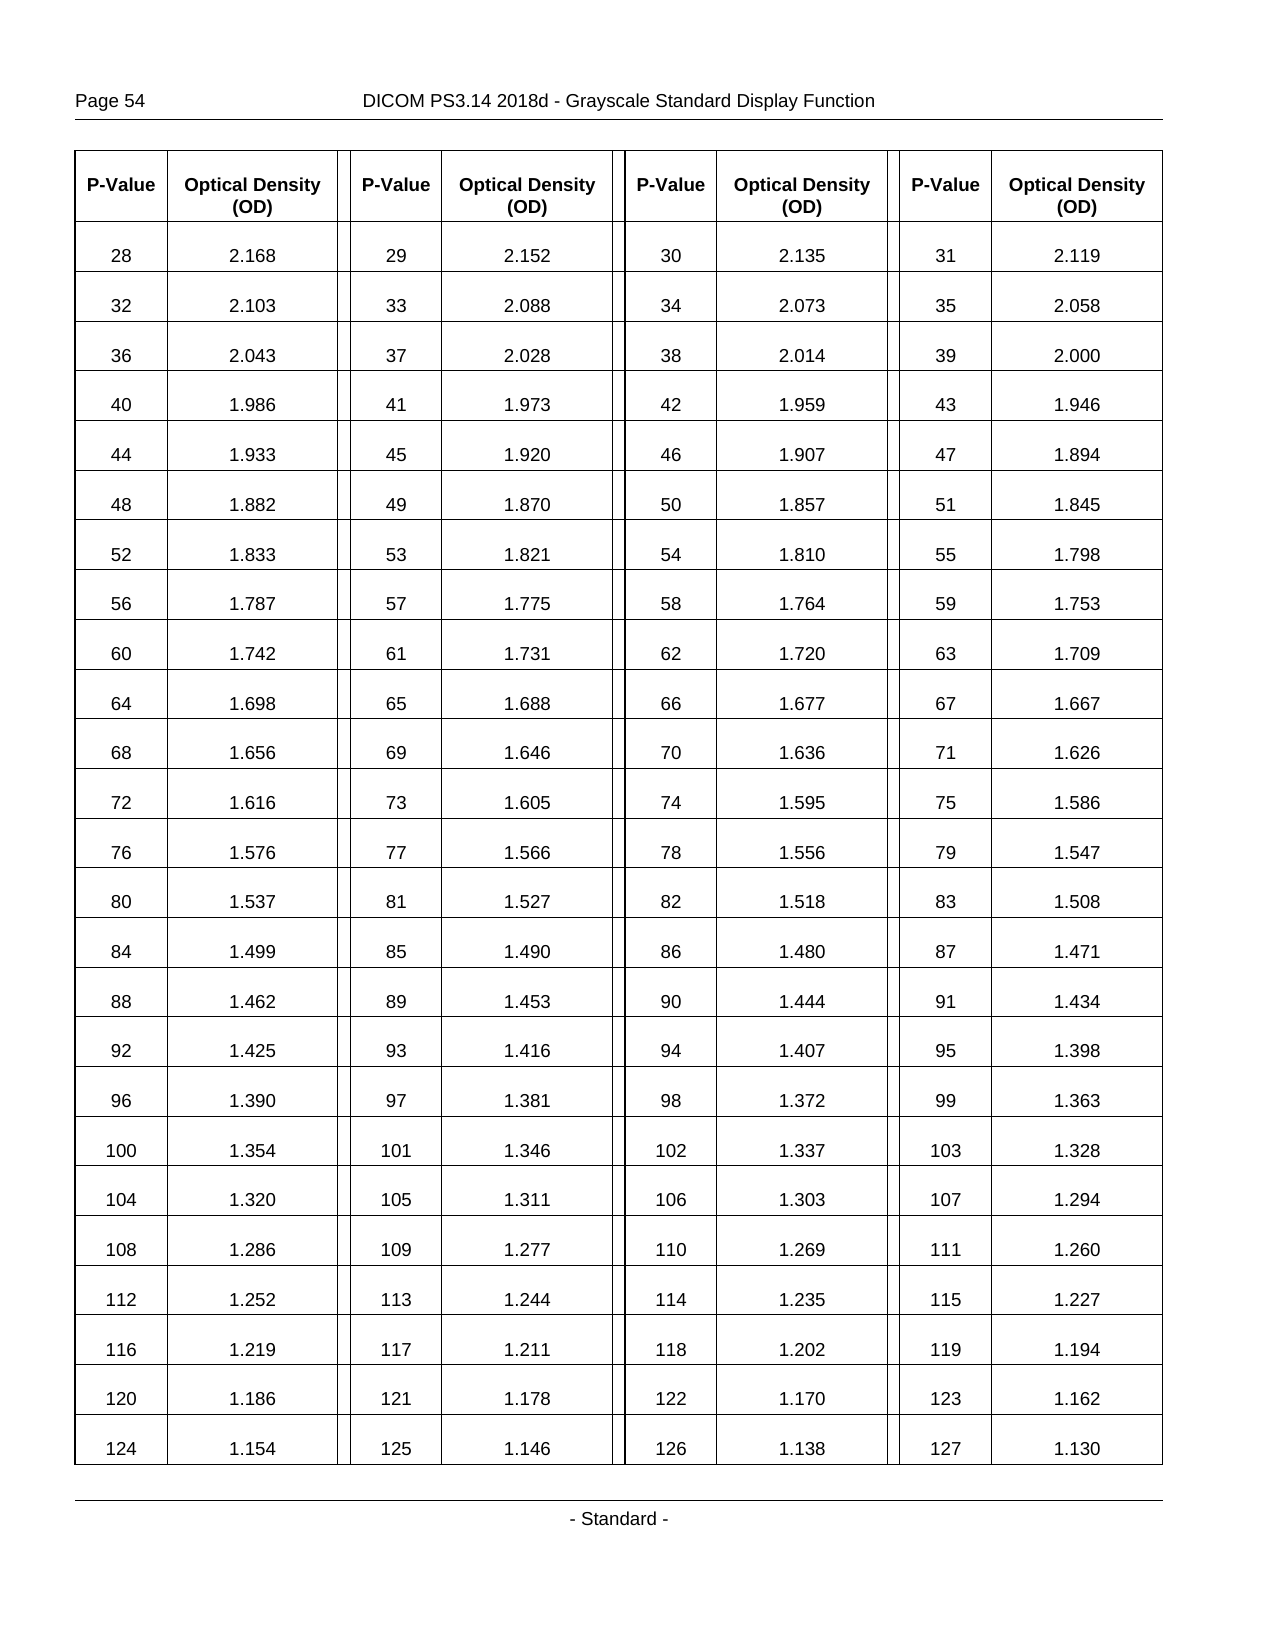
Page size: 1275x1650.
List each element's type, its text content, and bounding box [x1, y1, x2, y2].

table_cell 1.605 [442, 769, 612, 817]
table_cell 59 [900, 570, 991, 619]
table_cell 1.434 [992, 968, 1162, 1016]
table_cell 1.731 [442, 620, 612, 668]
table_cell [888, 471, 899, 519]
table_cell [888, 1315, 899, 1364]
table_cell 1.471 [992, 918, 1162, 967]
table_cell [888, 868, 899, 917]
table_cell 1.398 [992, 1017, 1162, 1066]
table_cell 1.244 [442, 1266, 612, 1314]
table_cell 92 [76, 1017, 167, 1066]
table_cell 1.764 [717, 570, 887, 619]
table_cell 1.320 [168, 1166, 337, 1215]
table_cell 93 [351, 1017, 441, 1066]
table_cell 1.337 [717, 1117, 887, 1165]
table_cell 118 [626, 1315, 716, 1364]
table_cell 28 [76, 222, 167, 271]
table_cell 1.894 [992, 421, 1162, 470]
table_cell 30 [626, 222, 716, 271]
table_header [613, 151, 624, 221]
table_cell [613, 1365, 624, 1414]
table_cell 1.311 [442, 1166, 612, 1215]
table_cell 1.586 [992, 769, 1162, 817]
table_cell 1.444 [717, 968, 887, 1016]
table_cell 113 [351, 1266, 441, 1314]
table_cell [888, 1017, 899, 1066]
table_cell 1.346 [442, 1117, 612, 1165]
table_cell 116 [76, 1315, 167, 1364]
table_cell 127 [900, 1415, 991, 1463]
table_cell 1.798 [992, 520, 1162, 569]
table_cell 29 [351, 222, 441, 271]
table_cell 79 [900, 819, 991, 867]
table_cell [338, 1017, 350, 1066]
table_cell [888, 769, 899, 817]
table_cell 1.787 [168, 570, 337, 619]
table_cell 77 [351, 819, 441, 867]
table_cell 99 [900, 1067, 991, 1116]
table_cell 1.920 [442, 421, 612, 470]
table_cell 1.390 [168, 1067, 337, 1116]
table_cell 1.499 [168, 918, 337, 967]
table_cell [338, 968, 350, 1016]
table_cell 56 [76, 570, 167, 619]
table_cell 42 [626, 371, 716, 420]
table_cell 1.742 [168, 620, 337, 668]
table_cell [338, 620, 350, 668]
table_cell 54 [626, 520, 716, 569]
table_cell 1.698 [168, 670, 337, 718]
table_cell 1.462 [168, 968, 337, 1016]
table_header P-Value [626, 151, 716, 221]
table_cell [613, 322, 624, 370]
table_cell 2.043 [168, 322, 337, 370]
table_cell 69 [351, 719, 441, 768]
table_header Optical Density (OD) [442, 151, 612, 221]
table_cell [338, 670, 350, 718]
table_cell [338, 1067, 350, 1116]
table_cell 1.381 [442, 1067, 612, 1116]
table_cell 40 [76, 371, 167, 420]
table_cell 114 [626, 1266, 716, 1314]
table_cell 2.028 [442, 322, 612, 370]
table_cell 95 [900, 1017, 991, 1066]
table_cell 1.720 [717, 620, 887, 668]
table_cell 120 [76, 1365, 167, 1414]
table_cell [888, 719, 899, 768]
table_header Optical Density (OD) [992, 151, 1162, 221]
table_cell 55 [900, 520, 991, 569]
table_cell 33 [351, 272, 441, 321]
table_cell [888, 1266, 899, 1314]
table_cell 1.656 [168, 719, 337, 768]
table_header Optical Density (OD) [168, 151, 337, 221]
table_cell [613, 769, 624, 817]
table_cell 1.480 [717, 918, 887, 967]
table_cell [888, 272, 899, 321]
table_cell [613, 222, 624, 271]
table_cell [613, 421, 624, 470]
table_cell 68 [76, 719, 167, 768]
table_cell [888, 222, 899, 271]
table_cell 1.833 [168, 520, 337, 569]
table_cell [338, 371, 350, 420]
table_cell 90 [626, 968, 716, 1016]
table_cell 1.453 [442, 968, 612, 1016]
table_cell [888, 570, 899, 619]
table_cell 1.170 [717, 1365, 887, 1414]
table_cell 72 [76, 769, 167, 817]
table_cell 1.269 [717, 1216, 887, 1265]
table_cell 73 [351, 769, 441, 817]
table_cell 45 [351, 421, 441, 470]
table_cell 1.407 [717, 1017, 887, 1066]
table_cell [613, 1266, 624, 1314]
table_cell 98 [626, 1067, 716, 1116]
table_cell 1.775 [442, 570, 612, 619]
table_cell [613, 968, 624, 1016]
table_cell [338, 1415, 350, 1463]
table_cell [613, 918, 624, 967]
table_cell 32 [76, 272, 167, 321]
table_cell 2.103 [168, 272, 337, 321]
table_cell [613, 1216, 624, 1265]
table_cell 122 [626, 1365, 716, 1414]
table_cell 53 [351, 520, 441, 569]
table_cell 110 [626, 1216, 716, 1265]
table_cell 117 [351, 1315, 441, 1364]
table_cell [338, 918, 350, 967]
table_cell 34 [626, 272, 716, 321]
table_cell [888, 1166, 899, 1215]
table_cell [613, 620, 624, 668]
table_cell [338, 322, 350, 370]
table_cell 31 [900, 222, 991, 271]
table_cell 2.152 [442, 222, 612, 271]
table_cell 52 [76, 520, 167, 569]
table_cell 1.566 [442, 819, 612, 867]
table_cell 67 [900, 670, 991, 718]
table_cell [338, 868, 350, 917]
table_header [888, 151, 899, 221]
table_cell 1.328 [992, 1117, 1162, 1165]
table_cell 1.882 [168, 471, 337, 519]
table_cell [338, 222, 350, 271]
table_cell 1.286 [168, 1216, 337, 1265]
table_cell 1.130 [992, 1415, 1162, 1463]
table_cell [888, 1117, 899, 1165]
table_cell 78 [626, 819, 716, 867]
table_cell 82 [626, 868, 716, 917]
table_cell [888, 322, 899, 370]
table_cell [888, 670, 899, 718]
table_cell 1.537 [168, 868, 337, 917]
table_cell 96 [76, 1067, 167, 1116]
table_cell 1.252 [168, 1266, 337, 1314]
table_cell [613, 570, 624, 619]
table_cell 1.547 [992, 819, 1162, 867]
table_cell [888, 520, 899, 569]
table_cell 102 [626, 1117, 716, 1165]
table_cell 1.518 [717, 868, 887, 917]
table_cell 80 [76, 868, 167, 917]
table_header P-Value [76, 151, 167, 221]
table_cell 126 [626, 1415, 716, 1463]
table_cell [338, 272, 350, 321]
table_cell 1.845 [992, 471, 1162, 519]
table_cell 1.162 [992, 1365, 1162, 1414]
table_cell 1.425 [168, 1017, 337, 1066]
table_cell 1.372 [717, 1067, 887, 1116]
table_cell [338, 1216, 350, 1265]
table_cell [888, 1415, 899, 1463]
table_cell [888, 1067, 899, 1116]
table_cell 112 [76, 1266, 167, 1314]
table_cell 83 [900, 868, 991, 917]
table_cell 1.294 [992, 1166, 1162, 1215]
table_cell [888, 918, 899, 967]
table_cell 61 [351, 620, 441, 668]
table_cell 104 [76, 1166, 167, 1215]
table_cell 39 [900, 322, 991, 370]
table_cell 71 [900, 719, 991, 768]
table_cell 1.235 [717, 1266, 887, 1314]
table_cell 89 [351, 968, 441, 1016]
table_cell [613, 272, 624, 321]
table_cell 103 [900, 1117, 991, 1165]
table_cell 35 [900, 272, 991, 321]
table_cell 1.154 [168, 1415, 337, 1463]
table_cell 2.058 [992, 272, 1162, 321]
table_cell [888, 819, 899, 867]
table_cell [613, 1117, 624, 1165]
table_cell 108 [76, 1216, 167, 1265]
table_cell [613, 719, 624, 768]
table_cell 88 [76, 968, 167, 1016]
table_cell [613, 819, 624, 867]
table_cell 51 [900, 471, 991, 519]
table_cell 2.014 [717, 322, 887, 370]
table_cell 1.556 [717, 819, 887, 867]
table_cell 1.946 [992, 371, 1162, 420]
table_cell 47 [900, 421, 991, 470]
table_cell 1.146 [442, 1415, 612, 1463]
table_cell [338, 719, 350, 768]
table_cell 86 [626, 918, 716, 967]
table_cell [338, 421, 350, 470]
table_cell 1.363 [992, 1067, 1162, 1116]
table_cell [888, 620, 899, 668]
table_cell 48 [76, 471, 167, 519]
table_cell 63 [900, 620, 991, 668]
table_cell 85 [351, 918, 441, 967]
table_cell 2.168 [168, 222, 337, 271]
table_cell [338, 1117, 350, 1165]
table_header [338, 151, 350, 221]
table_cell [338, 819, 350, 867]
table_cell 121 [351, 1365, 441, 1414]
table_cell 1.857 [717, 471, 887, 519]
table_cell 2.088 [442, 272, 612, 321]
table_cell 74 [626, 769, 716, 817]
table_cell 1.595 [717, 769, 887, 817]
table_cell [613, 520, 624, 569]
table_cell 64 [76, 670, 167, 718]
table_cell 57 [351, 570, 441, 619]
table_cell 44 [76, 421, 167, 470]
table_cell [613, 471, 624, 519]
table_cell [613, 1017, 624, 1066]
table_cell 125 [351, 1415, 441, 1463]
table_cell 36 [76, 322, 167, 370]
table_cell 1.688 [442, 670, 612, 718]
table_cell 1.303 [717, 1166, 887, 1215]
table_cell 107 [900, 1166, 991, 1215]
table_cell 81 [351, 868, 441, 917]
table_cell 70 [626, 719, 716, 768]
table_cell 101 [351, 1117, 441, 1165]
table_cell [338, 1166, 350, 1215]
table_header P-Value [351, 151, 441, 221]
table_cell 1.576 [168, 819, 337, 867]
table_cell 124 [76, 1415, 167, 1463]
table_cell 111 [900, 1216, 991, 1265]
table_cell 2.000 [992, 322, 1162, 370]
table_cell [613, 1166, 624, 1215]
table_cell [338, 520, 350, 569]
table_cell 1.626 [992, 719, 1162, 768]
table_cell 2.073 [717, 272, 887, 321]
table_cell 1.416 [442, 1017, 612, 1066]
table_cell 76 [76, 819, 167, 867]
table_cell 1.810 [717, 520, 887, 569]
table_cell 1.667 [992, 670, 1162, 718]
table_cell [613, 868, 624, 917]
table_cell 1.277 [442, 1216, 612, 1265]
table_cell 97 [351, 1067, 441, 1116]
table_cell 1.986 [168, 371, 337, 420]
table_cell 115 [900, 1266, 991, 1314]
table_cell [613, 1067, 624, 1116]
table_cell 2.135 [717, 222, 887, 271]
table_cell 100 [76, 1117, 167, 1165]
table_cell [613, 1315, 624, 1364]
table_cell 105 [351, 1166, 441, 1215]
table_cell 1.753 [992, 570, 1162, 619]
table_cell 1.354 [168, 1117, 337, 1165]
table_cell 94 [626, 1017, 716, 1066]
table_cell 60 [76, 620, 167, 668]
table_cell [888, 371, 899, 420]
table_cell 1.527 [442, 868, 612, 917]
table_cell 2.119 [992, 222, 1162, 271]
table_cell 37 [351, 322, 441, 370]
table_cell [888, 1216, 899, 1265]
table_cell 1.260 [992, 1216, 1162, 1265]
table_cell 1.973 [442, 371, 612, 420]
table_header P-Value [900, 151, 991, 221]
table_cell 1.202 [717, 1315, 887, 1364]
table_cell [888, 421, 899, 470]
table_cell 1.219 [168, 1315, 337, 1364]
table_cell 62 [626, 620, 716, 668]
table_cell [338, 1365, 350, 1414]
table_cell [338, 769, 350, 817]
table_cell 75 [900, 769, 991, 817]
table_cell [888, 1365, 899, 1414]
table_cell 119 [900, 1315, 991, 1364]
table_cell [338, 1315, 350, 1364]
table_cell [338, 1266, 350, 1314]
table_cell 1.186 [168, 1365, 337, 1414]
table_cell 1.959 [717, 371, 887, 420]
table_cell 106 [626, 1166, 716, 1215]
table_header Optical Density (OD) [717, 151, 887, 221]
table_cell 1.821 [442, 520, 612, 569]
table_cell 50 [626, 471, 716, 519]
table_cell 1.194 [992, 1315, 1162, 1364]
table_cell 1.138 [717, 1415, 887, 1463]
table_cell 38 [626, 322, 716, 370]
table_cell 1.508 [992, 868, 1162, 917]
table_cell 1.933 [168, 421, 337, 470]
table_cell 1.636 [717, 719, 887, 768]
table_cell 58 [626, 570, 716, 619]
table_cell [888, 968, 899, 1016]
table_cell 1.178 [442, 1365, 612, 1414]
table_cell 1.211 [442, 1315, 612, 1364]
table_cell 1.616 [168, 769, 337, 817]
table_cell 91 [900, 968, 991, 1016]
table_cell 65 [351, 670, 441, 718]
table_cell 46 [626, 421, 716, 470]
table_cell 123 [900, 1365, 991, 1414]
table_cell 1.709 [992, 620, 1162, 668]
table_cell [613, 1415, 624, 1463]
table_cell [613, 670, 624, 718]
table_cell 1.677 [717, 670, 887, 718]
table_cell 49 [351, 471, 441, 519]
table_cell 84 [76, 918, 167, 967]
table_cell 1.870 [442, 471, 612, 519]
table_cell 1.646 [442, 719, 612, 768]
table_cell 43 [900, 371, 991, 420]
table_cell [338, 471, 350, 519]
table_cell 1.490 [442, 918, 612, 967]
table_cell [613, 371, 624, 420]
table_cell 109 [351, 1216, 441, 1265]
table_cell 41 [351, 371, 441, 420]
table_cell 1.907 [717, 421, 887, 470]
table_cell 66 [626, 670, 716, 718]
table_cell 87 [900, 918, 991, 967]
table_cell 1.227 [992, 1266, 1162, 1314]
table_cell [338, 570, 350, 619]
